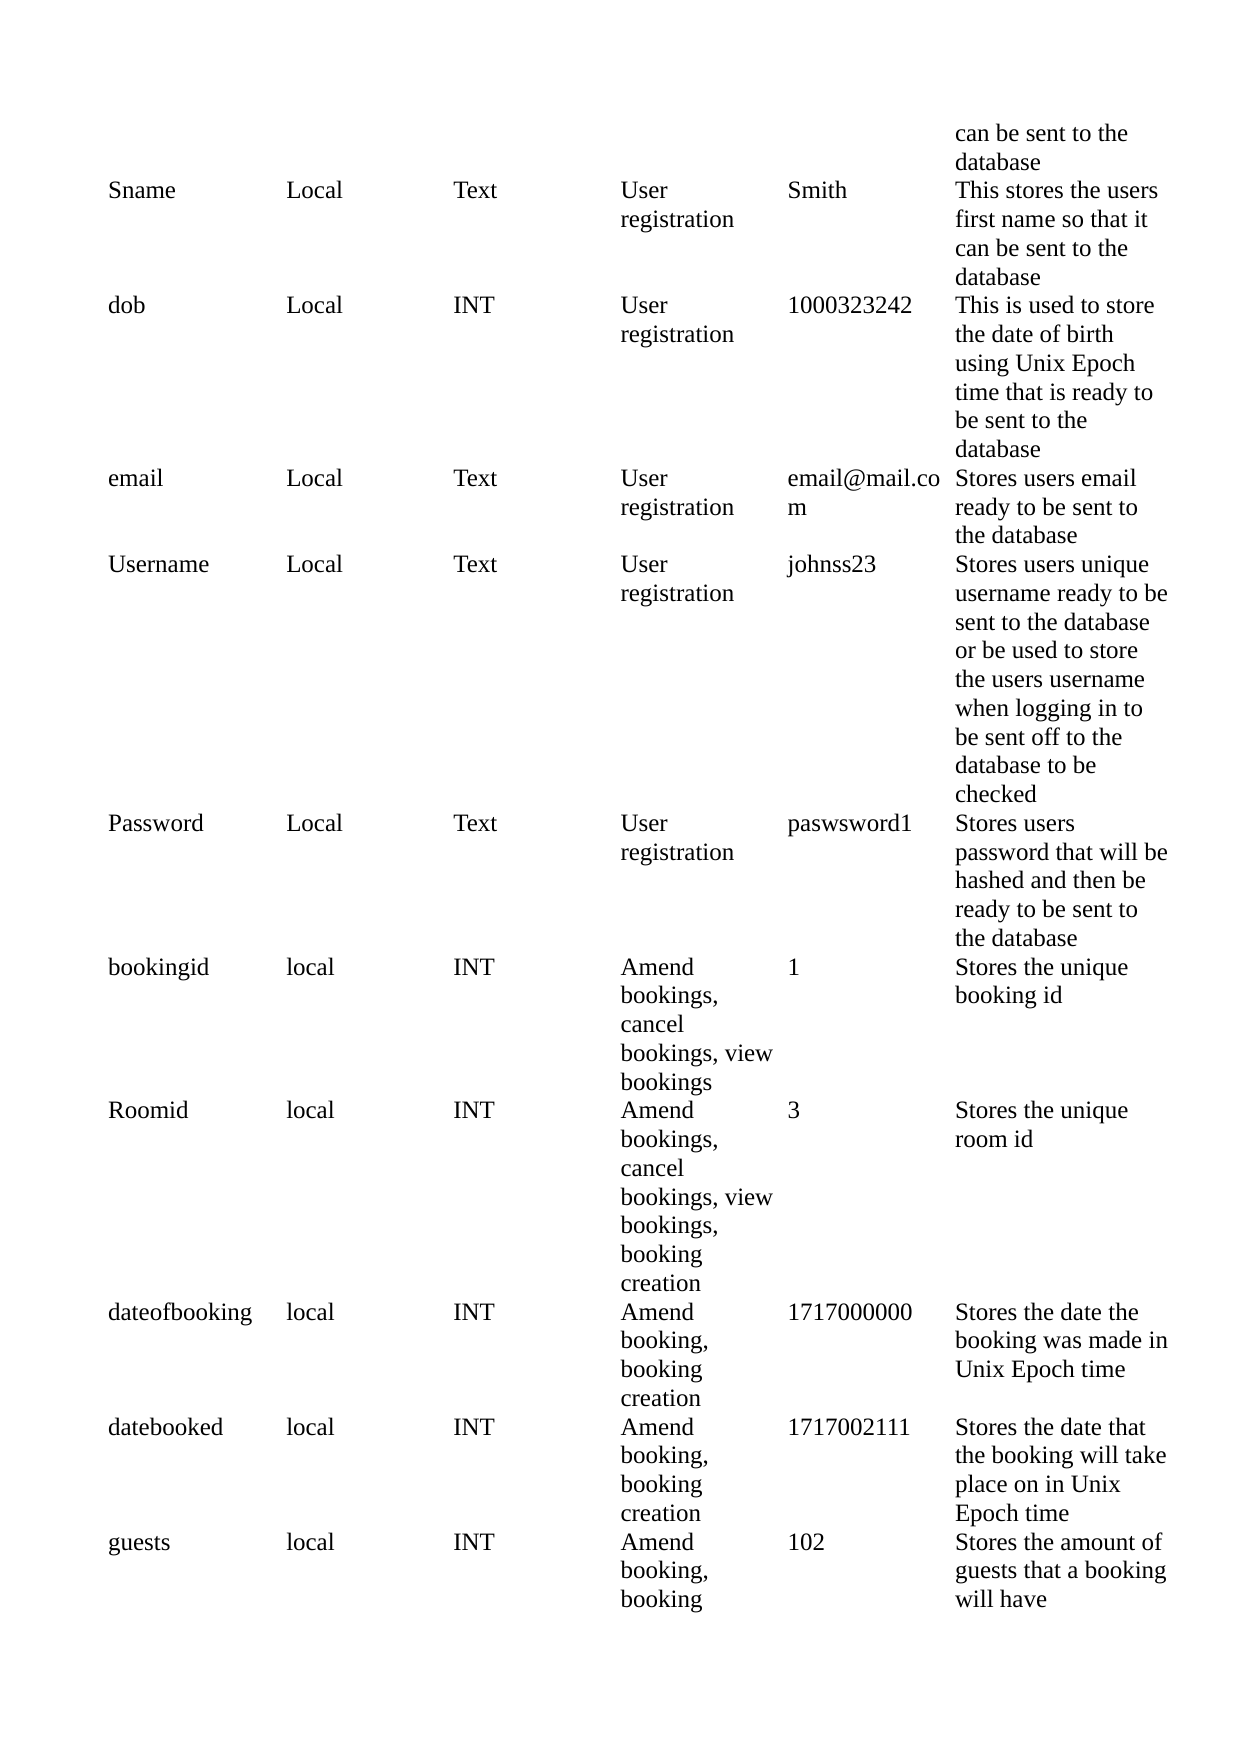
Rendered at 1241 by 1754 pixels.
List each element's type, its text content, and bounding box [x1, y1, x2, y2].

table_cell Amend booking, booking creation [620, 1297, 787, 1412]
table_cell 1717000000 [788, 1297, 955, 1412]
table_cell INT [453, 1297, 620, 1412]
table_cell INT [453, 1096, 620, 1297]
table_cell INT [453, 1527, 620, 1613]
table_cell Stores the unique room id [955, 1096, 1170, 1297]
table_cell Stores the date that the booking will take place on in Unix Epoch time [955, 1412, 1170, 1527]
table_cell User registration [620, 463, 787, 549]
table_cell Local [286, 549, 453, 808]
table_cell datebooked [108, 1412, 286, 1527]
table_cell local [286, 1096, 453, 1297]
table_cell dob [108, 291, 286, 463]
table_cell [788, 118, 955, 176]
table_cell Stores the unique booking id [955, 952, 1170, 1096]
table_cell User registration [620, 549, 787, 808]
table_cell Amend booking, booking [620, 1527, 787, 1613]
table_cell This stores the users first name so that it can be sent to the database [955, 176, 1170, 291]
table_cell 102 [788, 1527, 955, 1613]
table_cell email [108, 463, 286, 549]
table_cell Stores users password that will be hashed and then be ready to be sent to the database [955, 808, 1170, 952]
table_cell guests [108, 1527, 286, 1613]
table_cell User registration [620, 808, 787, 952]
table_cell bookingid [108, 952, 286, 1096]
table_cell Amend bookings, cancel bookings, view bookings [620, 952, 787, 1096]
table_cell Local [286, 463, 453, 549]
table_cell Amend bookings, cancel bookings, view bookings, booking creation [620, 1096, 787, 1297]
table_cell Roomid [108, 1096, 286, 1297]
table_cell Amend booking, booking creation [620, 1412, 787, 1527]
table_cell Stores the date the booking was made in Unix Epoch time [955, 1297, 1170, 1412]
table_cell dateofbooking [108, 1297, 286, 1412]
table_cell User registration [620, 176, 787, 291]
table_cell 3 [788, 1096, 955, 1297]
table_cell Text [453, 463, 620, 549]
table_cell paswsword1 [788, 808, 955, 952]
table_cell Username [108, 549, 286, 808]
table_cell Local [286, 808, 453, 952]
table_cell local [286, 1527, 453, 1613]
table_cell User registration [620, 291, 787, 463]
table_cell Local [286, 291, 453, 463]
table_cell Stores users unique username ready to be sent to the database or be used to store the users username when logging in to be sent off to the database to be checked [955, 549, 1170, 808]
table_cell Stores users email ready to be sent to the database [955, 463, 1170, 549]
table_cell [620, 118, 787, 176]
table_cell [108, 118, 286, 176]
table_cell [453, 118, 620, 176]
table_cell Smith [788, 176, 955, 291]
table_cell Text [453, 808, 620, 952]
table_cell local [286, 1297, 453, 1412]
table_cell [286, 118, 453, 176]
table_cell Password [108, 808, 286, 952]
table_cell 1717002111 [788, 1412, 955, 1527]
table_cell Text [453, 176, 620, 291]
table_cell local [286, 952, 453, 1096]
table_cell Stores the amount of guests that a booking will have [955, 1527, 1170, 1613]
table_cell 1000323242 [788, 291, 955, 463]
table_cell INT [453, 291, 620, 463]
table_cell can be sent to the database [955, 118, 1170, 176]
table_cell Sname [108, 176, 286, 291]
table_cell Local [286, 176, 453, 291]
table_cell email@mail.com [788, 463, 955, 549]
table_cell INT [453, 952, 620, 1096]
table_cell INT [453, 1412, 620, 1527]
table_cell This is used to store the date of birth using Unix Epoch time that is ready to be sent to the database [955, 291, 1170, 463]
table_cell Text [453, 549, 620, 808]
table_cell local [286, 1412, 453, 1527]
table_cell 1 [788, 952, 955, 1096]
table_cell johnss23 [788, 549, 955, 808]
